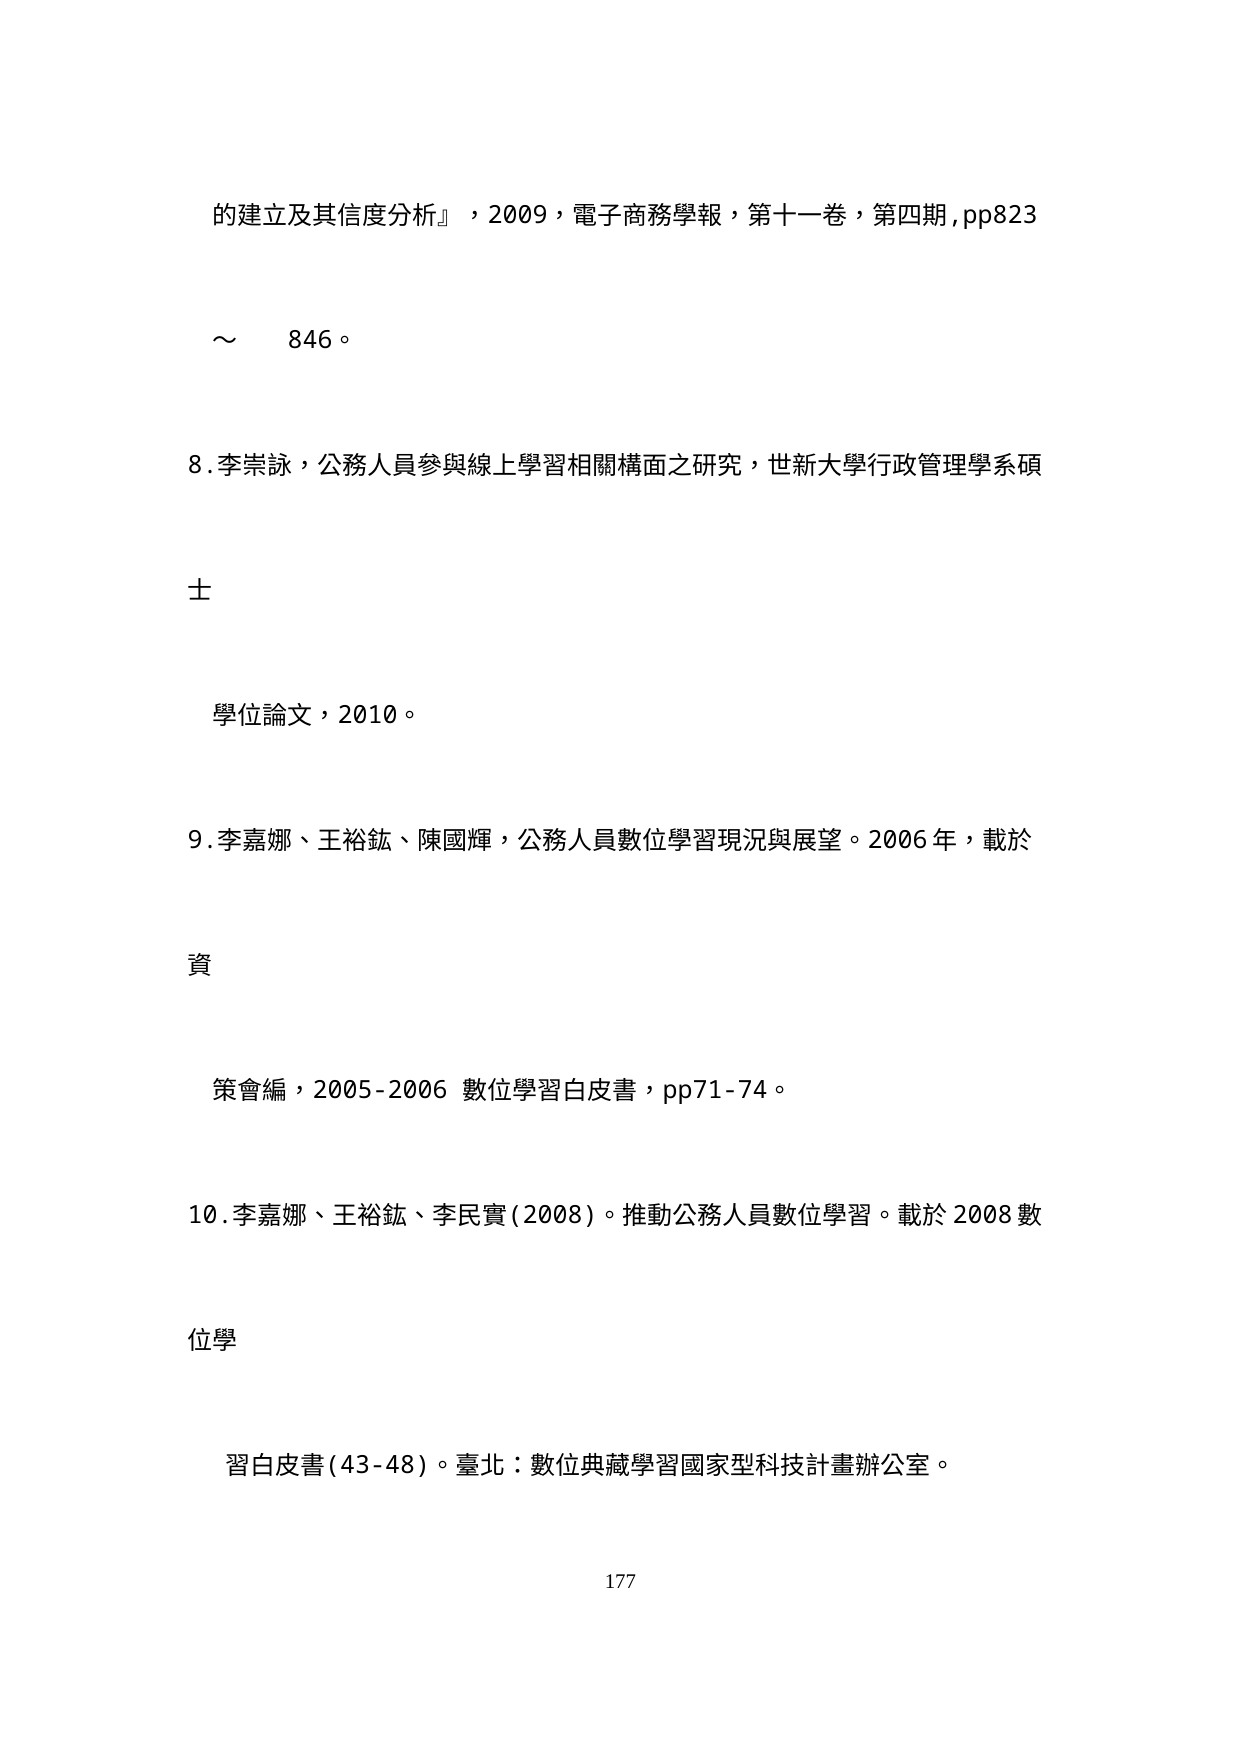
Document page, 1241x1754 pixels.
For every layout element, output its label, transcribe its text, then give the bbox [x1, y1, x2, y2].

text 8.李崇詠，公務人員參與線上學習相關構面之研究，世新大學行政管理學系碩士 [187, 422, 1053, 609]
text 策會編，2005-2006 數位學習白皮書，pp71-74。 [187, 1047, 1053, 1109]
text 9.李嘉娜、王裕鈜、陳國輝，公務人員數位學習現況與展望。2006年，載於資 [187, 797, 1053, 984]
text 學位論文，2010。 [187, 672, 1053, 734]
text 的建立及其信度分析』，2009，電子商務學報，第十一卷，第四期,pp823～ 846。 [212, 172, 1053, 359]
text 10.李嘉娜、王裕鈜、李民實(2008)。推動公務人員數位學習。載於2008數位學 [187, 1172, 1053, 1359]
text 習白皮書(43-48)。臺北：數位典藏學習國家型科技計畫辦公室。 [187, 1422, 1053, 1484]
